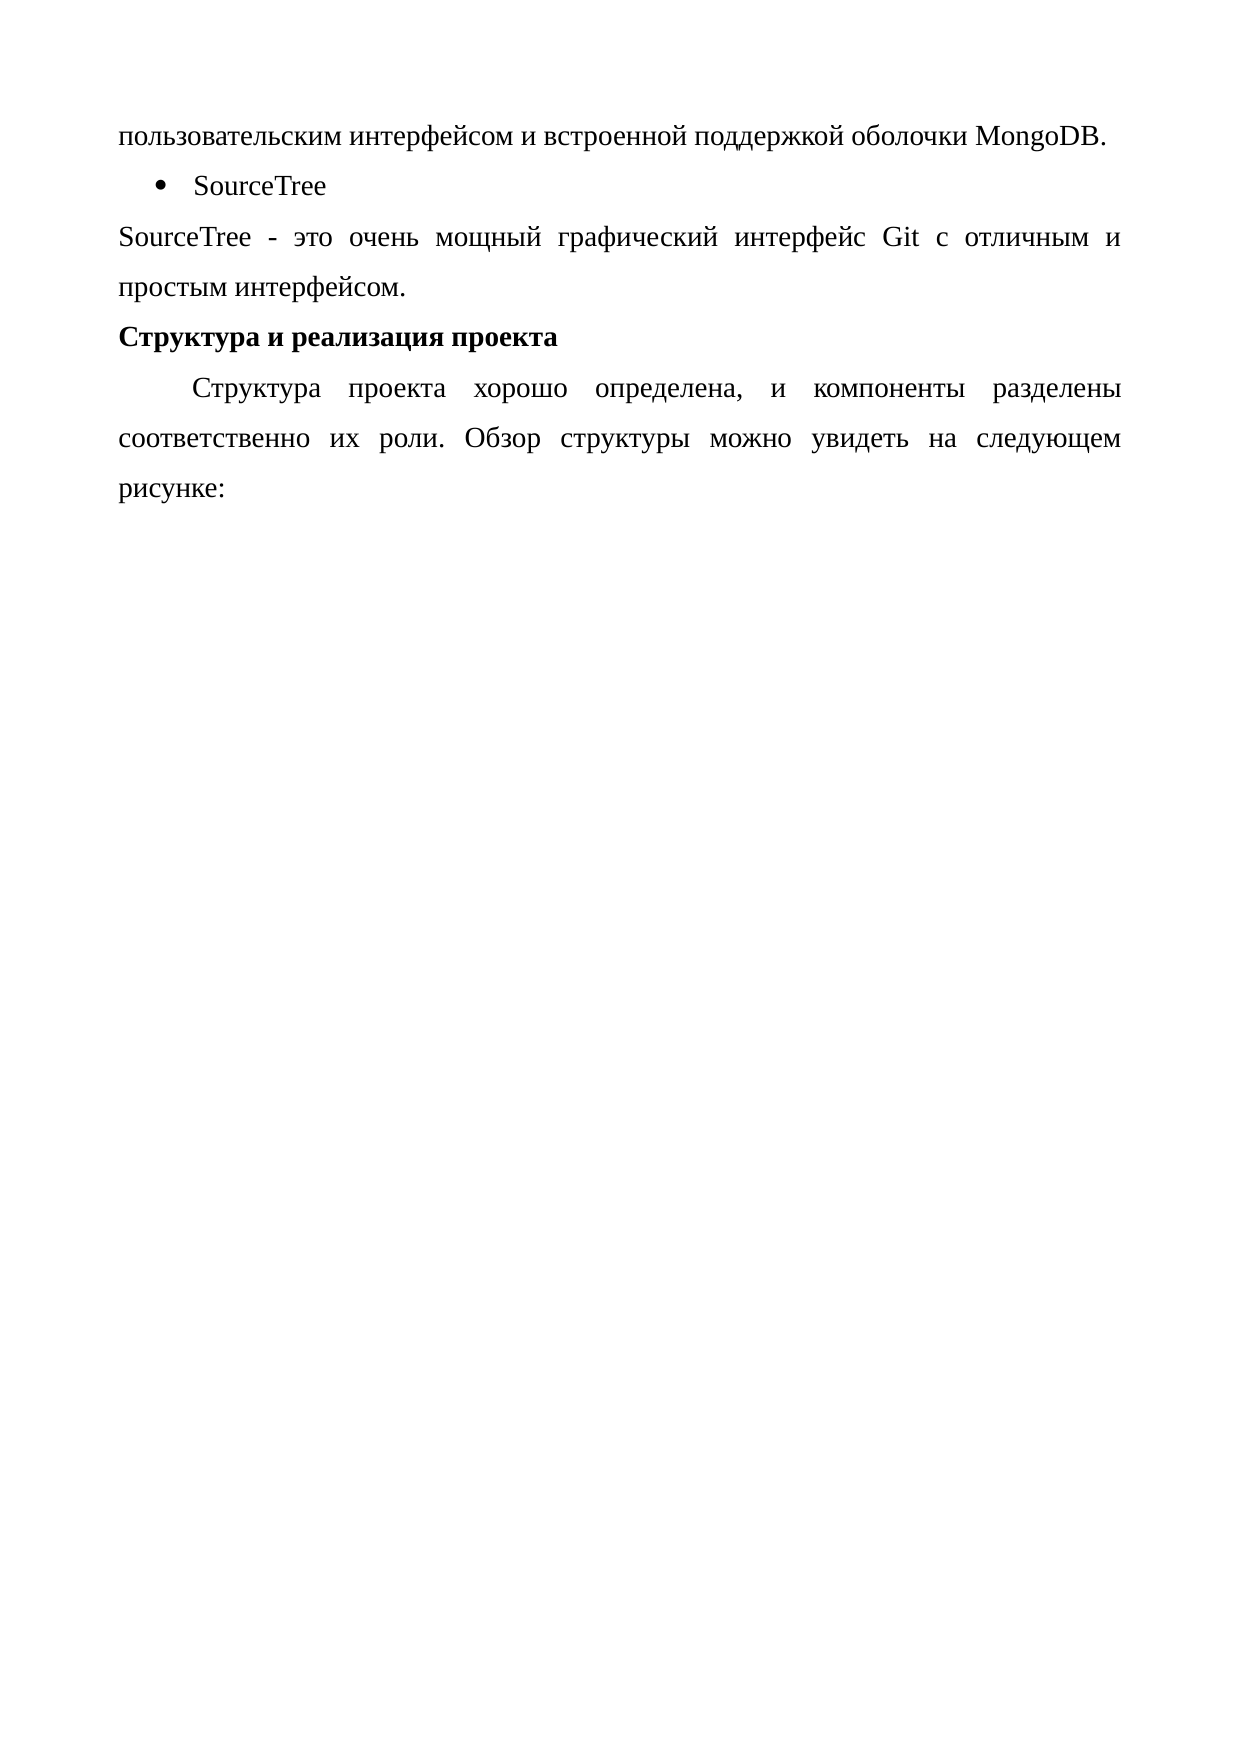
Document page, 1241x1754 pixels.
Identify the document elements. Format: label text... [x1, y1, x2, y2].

list SourceTree [156, 168, 1122, 202]
text Структура и реализация проекта [118, 319, 1122, 353]
text пользовательским интерфейсом и встроенной поддержкой оболочки MongoDB. [118, 118, 1122, 152]
text Структура проекта хорошо определена, и компоненты разделены соответственно их роли. Обзор структуры можно увидеть на следующем рисунке: [118, 370, 1122, 504]
text SourceTree - это очень мощный графический интерфейс Git с отличным и простым интерфейсом. [118, 219, 1122, 303]
